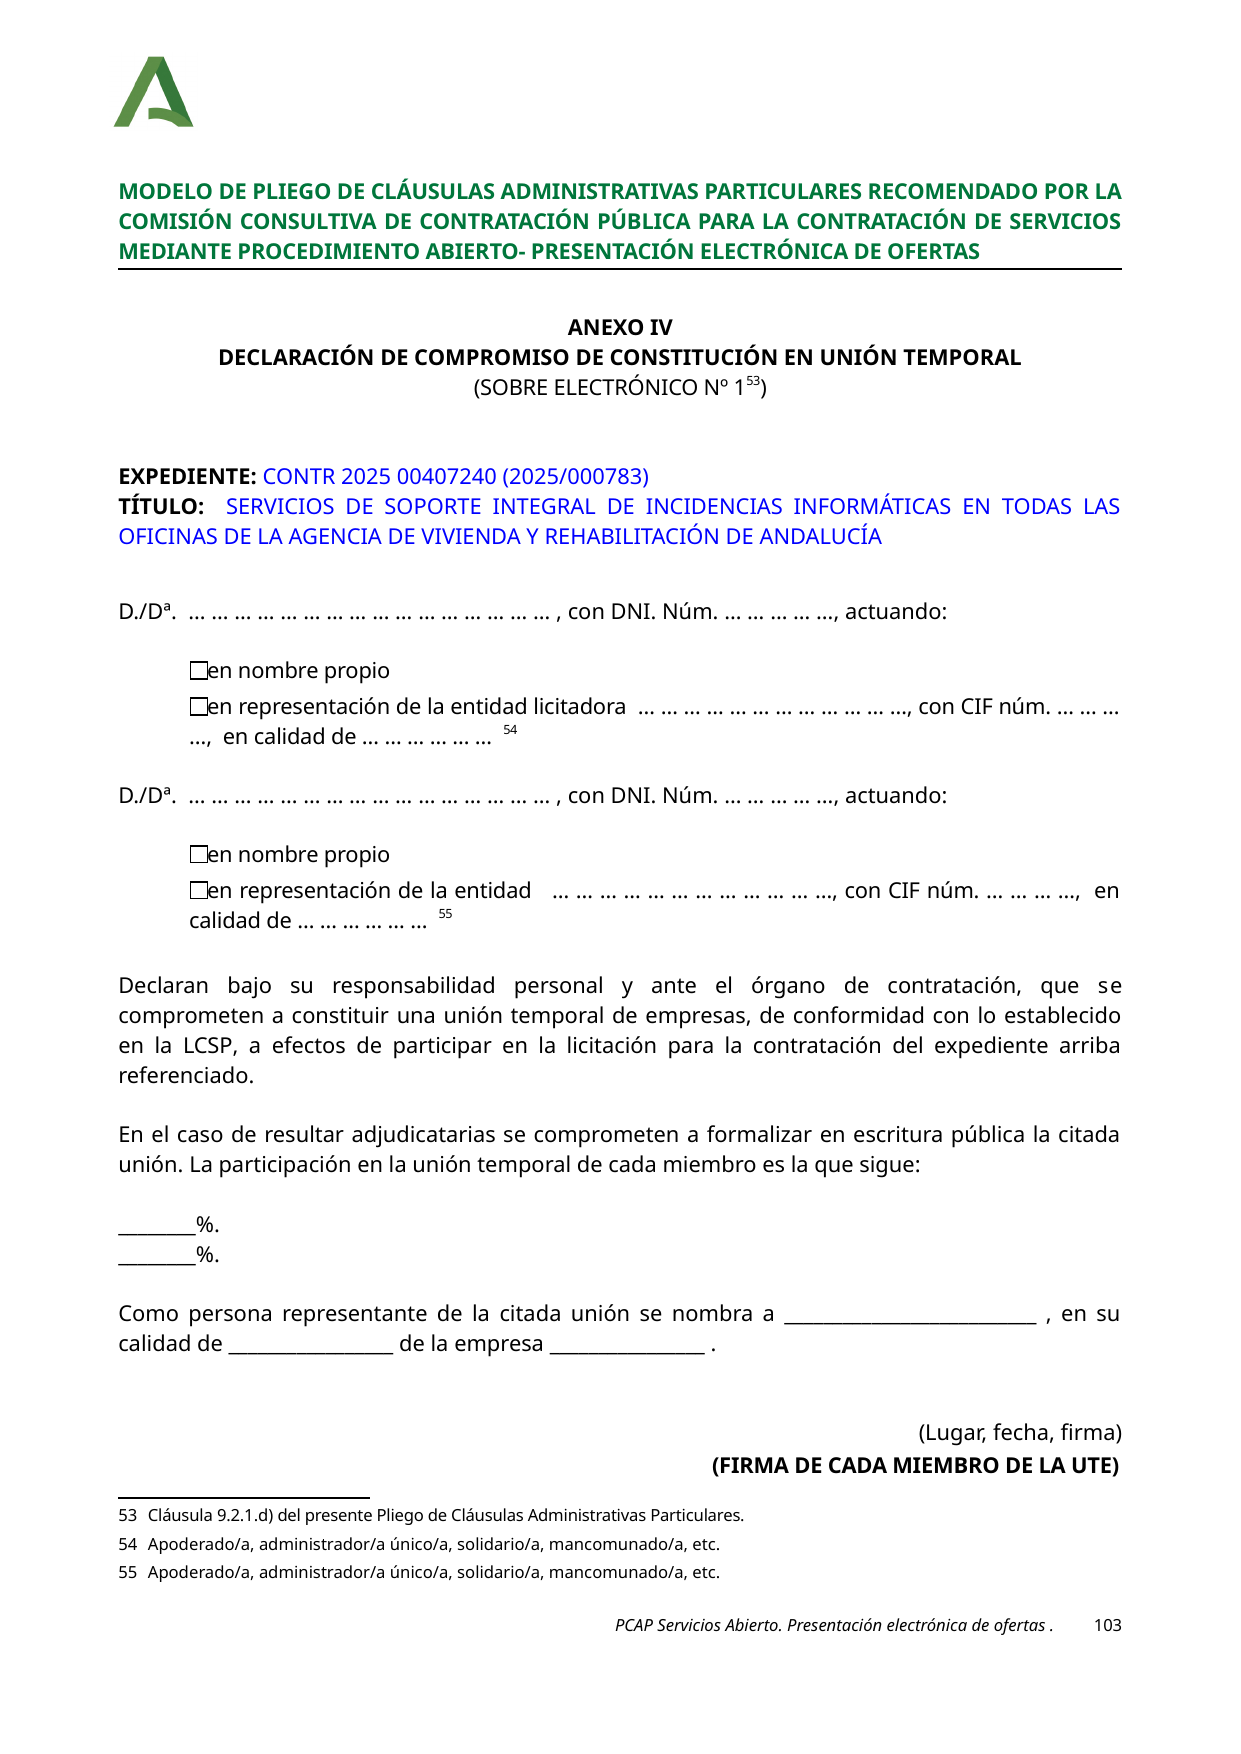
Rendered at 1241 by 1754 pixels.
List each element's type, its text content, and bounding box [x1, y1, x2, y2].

text Como persona representante de la citada unión se nombra a __________________________ , en su calidad de _________________ de la empresa ________________ . [118, 1298, 1122, 1358]
text D./Dª. … … … … … … … … … … … … … … … … , con DNI. Núm. … … … … …, actuando: [118, 596, 1122, 626]
text Cláusula 9.2.1.d) del presente Pliego de Cláusulas Administrativas Particulares. [118, 1504, 1122, 1526]
text en representación de la entidad … … … … … … … … … … … …, con CIF núm. … … … …, en calidad de … … … … … … [189, 875, 1122, 935]
text (SOBRE ELECTRÓNICO Nº 1) [118, 372, 1122, 402]
picture [109, 52, 198, 131]
text D./Dª. … … … … … … … … … … … … … … … … , con DNI. Núm. … … … … …, actuando: [118, 780, 1122, 809]
text Declaran bajo su responsabilidad personal y ante el órgano de contratación, que se comprometen a constituir una unión temporal de empresas, de conformidad con lo establecido en la LCSP, a efectos de participar en la licitación para la contratación del expediente arriba referenciado. [118, 971, 1122, 1090]
text En el caso de resultar adjudicatarias se comprometen a formalizar en escritura pública la citada unión. La participación en la unión temporal de cada miembro es la que sigue: [118, 1119, 1122, 1179]
text Apoderado/a, administrador/a único/a, solidario/a, mancomunado/a, etc. [118, 1561, 1122, 1584]
text TÍTULO: SERVICIOS DE SOPORTE INTEGRAL DE INCIDENCIAS INFORMÁTICAS EN TODAS LAS OFICINAS DE LA AGENCIA DE VIVIENDA Y REHABILITACIÓN DE ANDALUCÍA [118, 491, 1122, 551]
text ________%. [118, 1239, 1122, 1268]
text Apoderado/a, administrador/a único/a, solidario/a, mancomunado/a, etc. [118, 1532, 1122, 1555]
text en nombre propio [189, 839, 1122, 869]
text (Lugar, fecha, firma) [118, 1417, 1122, 1447]
text ________%. [118, 1209, 1122, 1239]
text EXPEDIENTE: CONTR 2025 00407240 (2025/000783) [118, 461, 1122, 491]
text DECLARACIÓN DE COMPROMISO DE CONSTITUCIÓN EN UNIÓN TEMPORAL [118, 342, 1122, 372]
text en nombre propio [189, 656, 1122, 685]
text ANEXO IV [118, 312, 1122, 342]
text en representación de la entidad licitadora … … … … … … … … … … … …, con CIF núm. … … … …, en calidad de … … … … … … [189, 691, 1122, 751]
text (FIRMA DE CADA MIEMBRO DE LA UTE) [118, 1447, 1122, 1483]
text MODELO DE PLIEGO DE CLÁUSULAS ADMINISTRATIVAS PARTICULARES RECOMENDADO POR LA COMISIÓN CONSULTIVA DE CONTRATACIÓN PÚBLICA PARA LA CONTRATACIÓN DE SERVICIOS MEDIANTE PROCEDIMIENTO ABIERTO- PRESENTACIÓN ELECTRÓNICA DE OFERTAS [118, 176, 1122, 268]
